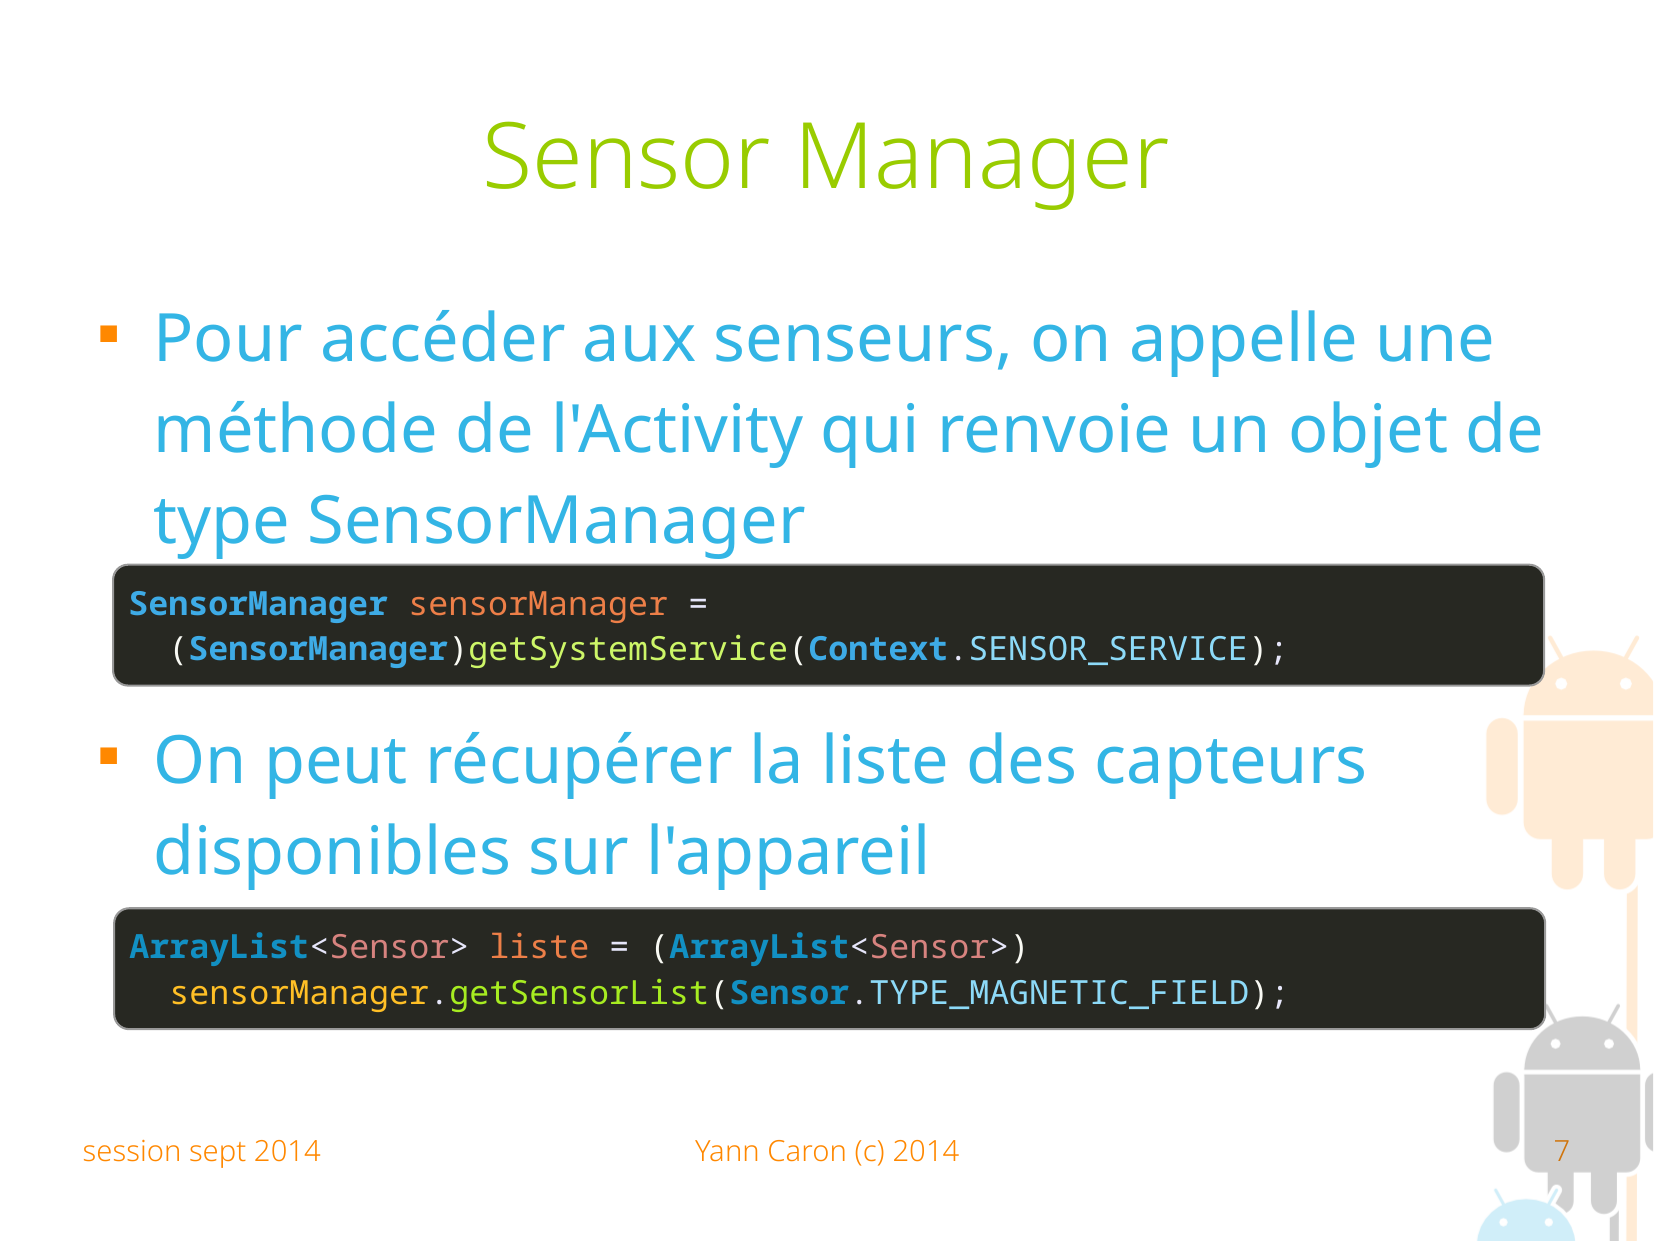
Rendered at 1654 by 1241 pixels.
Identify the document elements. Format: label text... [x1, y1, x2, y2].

picture [240, 423, 1654, 1241]
title Sensor Manager [82, 49, 1571, 257]
text_box SensorManager sensorManager = (SensorManager)getSystemService(Context.SENSOR_SERVICE); [113, 564, 1545, 674]
list Pour accéder aux senseurs, on appelle une méthode de l'Activity qui renvoie un objet de type SensorManager On peut récupérer la liste des capteurs disponibles sur l'appareil [82, 290, 1571, 1010]
text_box ArrayList<Sensor> liste = (ArrayList<Sensor>) sensorManager.getSensorList(Sensor.TYPE_MAGNETIC_FIELD); [114, 908, 1546, 1017]
